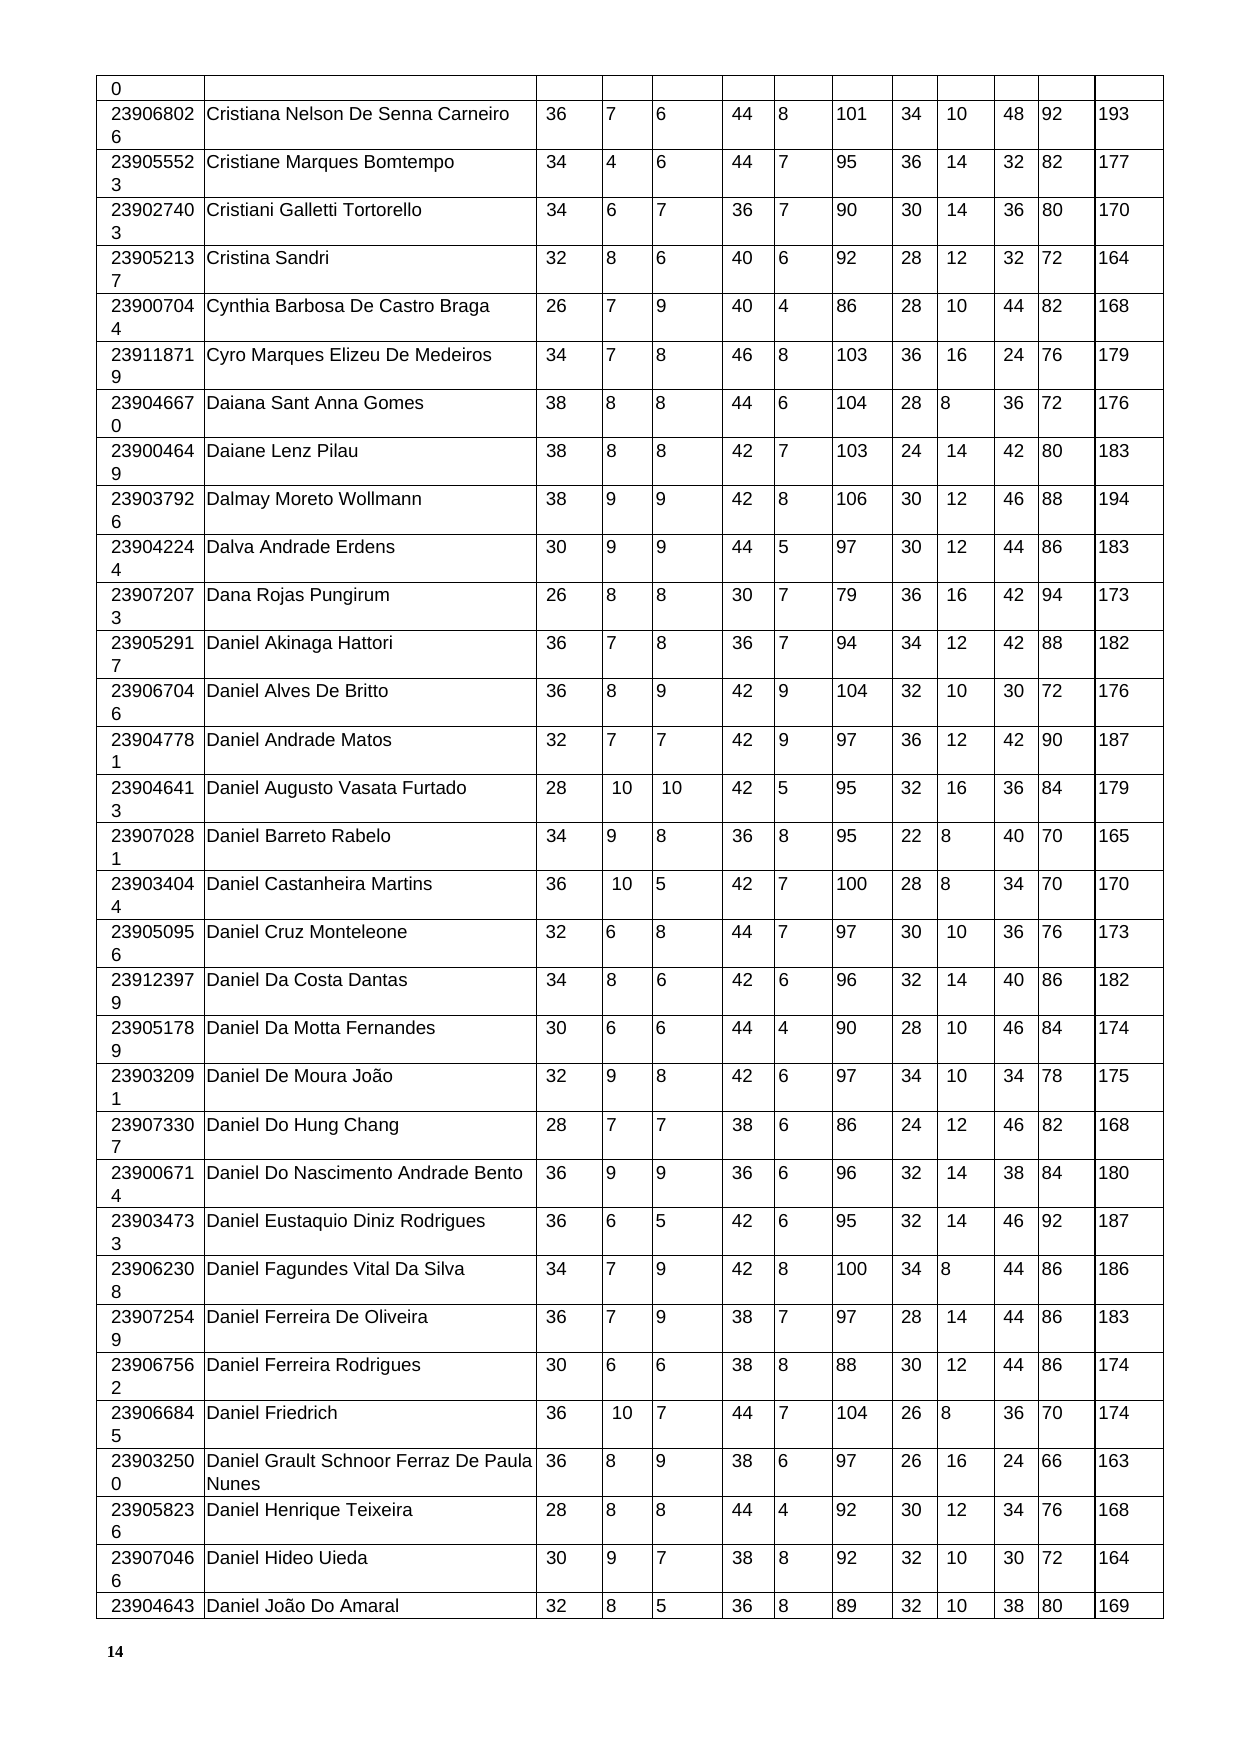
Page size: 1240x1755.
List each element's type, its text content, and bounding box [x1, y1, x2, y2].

table_cell 48 [995, 101, 1038, 148]
table_cell 7 [603, 631, 652, 678]
table_cell Daniel Cruz Monteleone [205, 920, 536, 967]
table_cell 10 [603, 775, 652, 822]
table_cell 16 [938, 1449, 994, 1496]
table_cell 36 [537, 1449, 602, 1496]
table_cell 7 [603, 727, 652, 774]
table_cell 5 [653, 1593, 722, 1617]
table_cell 104 [833, 390, 892, 437]
table_cell 72 [1039, 1545, 1094, 1592]
table_cell 104 [833, 1401, 892, 1448]
table_cell 82 [1039, 1112, 1094, 1159]
table_cell 32 [893, 1593, 937, 1617]
table_cell 239055523 [97, 150, 204, 197]
table_cell 186 [1096, 1256, 1163, 1303]
table_cell 36 [537, 101, 602, 148]
table_cell 239118719 [97, 342, 204, 389]
table_cell Daniel João Do Amaral [205, 1593, 536, 1617]
table_cell 194 [1096, 486, 1163, 533]
table_cell 30 [537, 1016, 602, 1063]
table_cell 42 [723, 1064, 774, 1111]
table_cell 239004649 [97, 438, 204, 485]
table_cell 9 [653, 294, 722, 341]
table_cell 30 [537, 1545, 602, 1592]
table_cell 101 [833, 101, 892, 148]
table_cell 8 [938, 823, 994, 870]
table_cell 70 [1039, 823, 1094, 870]
table_cell 72 [1039, 390, 1094, 437]
table_cell 182 [1096, 968, 1163, 1015]
table_cell 8 [775, 486, 832, 533]
table_cell 10 [938, 920, 994, 967]
table_cell 8 [653, 631, 722, 678]
table_cell [537, 76, 602, 100]
table_cell 28 [893, 1305, 937, 1352]
table_cell 174 [1096, 1401, 1163, 1448]
table_cell 182 [1096, 631, 1163, 678]
table_cell 30 [995, 1545, 1038, 1592]
table_cell 7 [653, 727, 722, 774]
table_cell 239123979 [97, 968, 204, 1015]
table_cell 239066845 [97, 1401, 204, 1448]
table_cell 30 [893, 198, 937, 245]
table_cell 16 [938, 775, 994, 822]
table_cell 30 [995, 679, 1038, 726]
table_cell 38 [723, 1449, 774, 1496]
table_cell 168 [1096, 294, 1163, 341]
table_cell 14 [938, 1305, 994, 1352]
table_cell 32 [893, 1545, 937, 1592]
table_cell 239032500 [97, 1449, 204, 1496]
table_cell 89 [833, 1593, 892, 1617]
table_cell 7 [603, 1305, 652, 1352]
table_cell 9 [653, 679, 722, 726]
table_cell 6 [775, 1112, 832, 1159]
table_cell 0 [97, 76, 204, 100]
table_cell 26 [893, 1449, 937, 1496]
table_cell Daniel Fagundes Vital Da Silva [205, 1256, 536, 1303]
table_cell 34 [537, 342, 602, 389]
table_cell 36 [537, 1401, 602, 1448]
table_cell 6 [603, 1353, 652, 1400]
table_cell 46 [995, 486, 1038, 533]
table_cell Cristiana Nelson De Senna Carneiro [205, 101, 536, 148]
table_cell 44 [723, 101, 774, 148]
table_cell 46 [995, 1016, 1038, 1063]
table_cell 7 [775, 1305, 832, 1352]
table_cell 7 [653, 198, 722, 245]
table_cell 24 [893, 438, 937, 485]
table_cell Daniel Do Nascimento Andrade Bento [205, 1160, 536, 1207]
table_cell 5 [775, 535, 832, 582]
table_cell 86 [1039, 1256, 1094, 1303]
table_cell 32 [893, 775, 937, 822]
table_cell 6 [653, 246, 722, 293]
table_cell 239034044 [97, 871, 204, 918]
table_cell 8 [775, 823, 832, 870]
table_cell [603, 76, 652, 100]
table_cell 9 [653, 1160, 722, 1207]
table_cell 44 [723, 920, 774, 967]
table_cell 86 [833, 294, 892, 341]
table_cell 36 [893, 342, 937, 389]
table_cell 86 [1039, 1305, 1094, 1352]
table_cell 5 [653, 871, 722, 918]
table_cell Daniel Da Costa Dantas [205, 968, 536, 1015]
table_cell 6 [775, 246, 832, 293]
table_cell 26 [537, 294, 602, 341]
table_cell 9 [603, 486, 652, 533]
table_cell 9 [653, 1449, 722, 1496]
table_cell 86 [1039, 968, 1094, 1015]
table_cell 10 [938, 679, 994, 726]
table_cell 8 [603, 679, 652, 726]
table_cell 24 [893, 1112, 937, 1159]
table_cell 36 [537, 871, 602, 918]
table_cell 70 [1039, 871, 1094, 918]
table_cell 30 [893, 486, 937, 533]
table_cell 44 [723, 150, 774, 197]
table_cell 10 [938, 1593, 994, 1617]
table_cell 6 [603, 1208, 652, 1255]
table_cell 36 [995, 198, 1038, 245]
table_cell 34 [893, 101, 937, 148]
table_cell 76 [1039, 920, 1094, 967]
table_cell 40 [995, 968, 1038, 1015]
table_cell 8 [653, 583, 722, 630]
table_cell 9 [653, 1256, 722, 1303]
table_cell Daniel Eustaquio Diniz Rodrigues [205, 1208, 536, 1255]
table_cell Daniel Castanheira Martins [205, 871, 536, 918]
table_cell 8 [603, 246, 652, 293]
table_cell 8 [938, 390, 994, 437]
table_cell 36 [995, 390, 1038, 437]
table_cell 12 [938, 486, 994, 533]
table_cell Daniel Alves De Britto [205, 679, 536, 726]
table_cell 95 [833, 1208, 892, 1255]
table_cell 173 [1096, 920, 1163, 967]
table_cell 34 [995, 871, 1038, 918]
table_cell 42 [723, 1208, 774, 1255]
table_cell 8 [775, 1593, 832, 1617]
table_cell 12 [938, 727, 994, 774]
table_cell 12 [938, 1497, 994, 1544]
table_cell 42 [723, 968, 774, 1015]
table_cell 94 [833, 631, 892, 678]
table_cell 30 [893, 535, 937, 582]
table_cell 32 [537, 727, 602, 774]
table_cell 8 [653, 823, 722, 870]
table_cell [653, 76, 722, 100]
table_cell Daniel Da Motta Fernandes [205, 1016, 536, 1063]
table_cell Dalmay Moreto Wollmann [205, 486, 536, 533]
table_cell 12 [938, 1353, 994, 1400]
table_cell [723, 76, 774, 100]
table_cell 16 [938, 583, 994, 630]
table_cell 239070466 [97, 1545, 204, 1592]
table_cell 16 [938, 342, 994, 389]
table_cell Daniel Henrique Teixeira [205, 1497, 536, 1544]
table_cell 12 [938, 631, 994, 678]
table_cell 187 [1096, 1208, 1163, 1255]
table_cell 32 [537, 1064, 602, 1111]
table_cell 169 [1096, 1593, 1163, 1617]
table_cell 10 [603, 871, 652, 918]
table_cell 183 [1096, 1305, 1163, 1352]
table_cell 42 [995, 438, 1038, 485]
table_cell 103 [833, 438, 892, 485]
table_cell 36 [723, 1160, 774, 1207]
table_cell 6 [603, 1016, 652, 1063]
table_cell 6 [775, 968, 832, 1015]
table_cell Daniel Barreto Rabelo [205, 823, 536, 870]
table_cell 38 [723, 1545, 774, 1592]
table_cell 32 [537, 246, 602, 293]
table_cell [938, 76, 994, 100]
table_cell Daniel Augusto Vasata Furtado [205, 775, 536, 822]
table_cell 7 [775, 920, 832, 967]
table_cell 38 [995, 1160, 1038, 1207]
table_cell 32 [893, 968, 937, 1015]
table_cell 7 [603, 342, 652, 389]
table_cell 36 [893, 150, 937, 197]
table_cell 44 [723, 535, 774, 582]
table_cell 9 [603, 823, 652, 870]
table_cell 12 [938, 1112, 994, 1159]
table_cell 6 [653, 968, 722, 1015]
table_cell 34 [537, 198, 602, 245]
table_cell 239051789 [97, 1016, 204, 1063]
table_cell 95 [833, 775, 892, 822]
table_cell 36 [893, 583, 937, 630]
table_cell 239052137 [97, 246, 204, 293]
table_cell 176 [1096, 390, 1163, 437]
table_cell Dalva Andrade Erdens [205, 535, 536, 582]
table_cell 88 [1039, 486, 1094, 533]
table_cell 6 [775, 1449, 832, 1496]
table_cell 72 [1039, 246, 1094, 293]
table_cell 26 [537, 583, 602, 630]
table_cell [775, 76, 832, 100]
table_cell 7 [603, 294, 652, 341]
table_cell 36 [893, 727, 937, 774]
table_cell 12 [938, 246, 994, 293]
table_cell 170 [1096, 871, 1163, 918]
table_cell 106 [833, 486, 892, 533]
table_cell 44 [995, 1305, 1038, 1352]
table_cell 5 [775, 775, 832, 822]
table_cell 179 [1096, 775, 1163, 822]
table_cell [893, 76, 937, 100]
table_cell 40 [723, 294, 774, 341]
table_cell 7 [653, 1112, 722, 1159]
table_cell 97 [833, 1305, 892, 1352]
table_cell 32 [893, 679, 937, 726]
table_cell 40 [995, 823, 1038, 870]
table_cell 9 [603, 535, 652, 582]
table_cell 239068026 [97, 101, 204, 148]
table_cell 84 [1039, 775, 1094, 822]
table_cell 239027403 [97, 198, 204, 245]
table_cell 180 [1096, 1160, 1163, 1207]
table_cell [995, 76, 1038, 100]
table_cell 4 [775, 1497, 832, 1544]
table_cell 44 [995, 535, 1038, 582]
table_cell 82 [1039, 294, 1094, 341]
table_cell 174 [1096, 1016, 1163, 1063]
table_cell 42 [723, 486, 774, 533]
table_cell 9 [653, 535, 722, 582]
table_cell Daniel Do Hung Chang [205, 1112, 536, 1159]
table_cell 239073307 [97, 1112, 204, 1159]
table_cell 239006714 [97, 1160, 204, 1207]
table_cell 239067562 [97, 1353, 204, 1400]
table_cell Cristiane Marques Bomtempo [205, 150, 536, 197]
table_cell 239032091 [97, 1064, 204, 1111]
table_cell 10 [938, 1545, 994, 1592]
table_cell 8 [775, 1353, 832, 1400]
table_cell 6 [603, 198, 652, 245]
table_cell 7 [653, 1545, 722, 1592]
table_cell 92 [833, 246, 892, 293]
table_cell 42 [723, 727, 774, 774]
table_cell 6 [603, 920, 652, 967]
table_cell 8 [653, 1497, 722, 1544]
table_cell 38 [537, 390, 602, 437]
table_cell 8 [775, 342, 832, 389]
table_cell 72 [1039, 679, 1094, 726]
table_cell 34 [995, 1064, 1038, 1111]
table_cell 22 [893, 823, 937, 870]
table_cell 7 [775, 871, 832, 918]
table_cell 36 [537, 1160, 602, 1207]
table_cell Cyro Marques Elizeu De Medeiros [205, 342, 536, 389]
table_cell 38 [723, 1305, 774, 1352]
table_cell 8 [775, 1256, 832, 1303]
table_cell 46 [995, 1208, 1038, 1255]
table_cell 168 [1096, 1497, 1163, 1544]
table_cell 8 [938, 1401, 994, 1448]
table_cell 239046670 [97, 390, 204, 437]
table_cell 170 [1096, 198, 1163, 245]
table_cell 14 [938, 198, 994, 245]
table_cell 173 [1096, 583, 1163, 630]
table_cell 44 [723, 1497, 774, 1544]
table_cell 42 [723, 438, 774, 485]
table_cell Daniel Ferreira Rodrigues [205, 1353, 536, 1400]
table_cell 46 [723, 342, 774, 389]
table_cell 34 [893, 1064, 937, 1111]
table_cell 6 [775, 390, 832, 437]
table_cell 14 [938, 438, 994, 485]
table_cell 103 [833, 342, 892, 389]
table_cell 6 [653, 1016, 722, 1063]
table_cell 164 [1096, 246, 1163, 293]
table_cell [1039, 76, 1094, 100]
table_cell 44 [723, 1016, 774, 1063]
table_cell 14 [938, 1160, 994, 1207]
table_cell Daniel Ferreira De Oliveira [205, 1305, 536, 1352]
table_cell 36 [995, 920, 1038, 967]
table_cell 30 [893, 1353, 937, 1400]
table_cell 36 [995, 775, 1038, 822]
table_cell [833, 76, 892, 100]
table_cell 80 [1039, 198, 1094, 245]
table_cell 32 [537, 1593, 602, 1617]
table_cell 8 [603, 438, 652, 485]
table_cell 90 [833, 1016, 892, 1063]
table_cell 24 [995, 342, 1038, 389]
table_cell 8 [653, 438, 722, 485]
table_cell 239042244 [97, 535, 204, 582]
table_cell 38 [537, 438, 602, 485]
table_cell 97 [833, 727, 892, 774]
table_cell 6 [653, 101, 722, 148]
table_cell Cristiani Galletti Tortorello [205, 198, 536, 245]
table_cell 86 [1039, 1353, 1094, 1400]
table_cell 76 [1039, 342, 1094, 389]
table_cell 36 [723, 631, 774, 678]
table_cell 36 [723, 823, 774, 870]
table_cell 42 [723, 871, 774, 918]
table_cell Daniel Hideo Uieda [205, 1545, 536, 1592]
table_cell 10 [938, 101, 994, 148]
table_cell 7 [775, 150, 832, 197]
table_cell 30 [537, 535, 602, 582]
table_cell 28 [537, 1112, 602, 1159]
table_cell 9 [653, 486, 722, 533]
table_cell 28 [537, 775, 602, 822]
table_cell 76 [1039, 1497, 1094, 1544]
table_cell 8 [938, 871, 994, 918]
table_cell 42 [723, 775, 774, 822]
table_cell 38 [537, 486, 602, 533]
table_cell 239052917 [97, 631, 204, 678]
table_cell 239034733 [97, 1208, 204, 1255]
table_cell 34 [893, 631, 937, 678]
table_cell 80 [1039, 438, 1094, 485]
table_cell 42 [995, 583, 1038, 630]
table_cell 42 [995, 727, 1038, 774]
table_cell 36 [723, 198, 774, 245]
table_cell 8 [603, 968, 652, 1015]
table_cell 23904643 [97, 1593, 204, 1617]
table_cell 82 [1039, 150, 1094, 197]
table_cell 34 [537, 968, 602, 1015]
table_cell 78 [1039, 1064, 1094, 1111]
table_cell 36 [723, 1593, 774, 1617]
table_cell 28 [893, 871, 937, 918]
table_cell 183 [1096, 438, 1163, 485]
table_cell 44 [995, 1256, 1038, 1303]
table_cell 4 [603, 150, 652, 197]
table_cell 30 [893, 920, 937, 967]
table_cell 6 [775, 1064, 832, 1111]
table_cell 10 [938, 294, 994, 341]
table_cell 239067046 [97, 679, 204, 726]
table_cell 30 [723, 583, 774, 630]
table_cell 5 [653, 1208, 722, 1255]
table_cell 97 [833, 1064, 892, 1111]
table_cell 239070281 [97, 823, 204, 870]
table_cell 32 [537, 920, 602, 967]
table_cell 9 [653, 1305, 722, 1352]
table_cell 28 [893, 246, 937, 293]
table_cell 97 [833, 535, 892, 582]
table_cell Dana Rojas Pungirum [205, 583, 536, 630]
table_cell Daiane Lenz Pilau [205, 438, 536, 485]
table_cell 32 [995, 246, 1038, 293]
table_cell 10 [603, 1401, 652, 1448]
table_cell 34 [537, 1256, 602, 1303]
table_cell 239047781 [97, 727, 204, 774]
table_cell 183 [1096, 535, 1163, 582]
table_cell 96 [833, 968, 892, 1015]
table_cell 4 [775, 294, 832, 341]
table_cell [205, 76, 536, 100]
table_cell 44 [995, 1353, 1038, 1400]
table_cell 97 [833, 920, 892, 967]
table_cell 36 [537, 631, 602, 678]
table_cell 7 [775, 583, 832, 630]
table_cell 42 [723, 679, 774, 726]
table_cell Daniel Akinaga Hattori [205, 631, 536, 678]
table_cell 46 [995, 1112, 1038, 1159]
table_cell 36 [537, 1305, 602, 1352]
table_cell 36 [995, 1401, 1038, 1448]
table_cell 92 [833, 1545, 892, 1592]
table_cell 6 [775, 1208, 832, 1255]
table_cell 66 [1039, 1449, 1094, 1496]
table_cell 10 [938, 1016, 994, 1063]
table_cell Daniel Friedrich [205, 1401, 536, 1448]
table_cell 8 [603, 1497, 652, 1544]
table_cell 36 [537, 679, 602, 726]
table_cell 163 [1096, 1449, 1163, 1496]
table_cell Daiana Sant Anna Gomes [205, 390, 536, 437]
table_cell 8 [653, 920, 722, 967]
table_cell 30 [537, 1353, 602, 1400]
table_cell 79 [833, 583, 892, 630]
table_cell 9 [603, 1064, 652, 1111]
table_cell 8 [653, 390, 722, 437]
table_cell [1096, 76, 1163, 100]
table_cell 42 [723, 1256, 774, 1303]
table_cell 14 [938, 968, 994, 1015]
table_cell 88 [833, 1353, 892, 1400]
table_cell 32 [995, 150, 1038, 197]
table_cell 36 [537, 1208, 602, 1255]
table_cell 8 [603, 1449, 652, 1496]
table_cell Daniel Grault Schnoor Ferraz De Paula Nunes [205, 1449, 536, 1496]
table_cell 86 [1039, 535, 1094, 582]
table_cell 239037926 [97, 486, 204, 533]
table_cell 9 [775, 727, 832, 774]
table_cell 239058236 [97, 1497, 204, 1544]
table_cell 10 [938, 1064, 994, 1111]
table_cell 239050956 [97, 920, 204, 967]
table_cell 90 [833, 198, 892, 245]
table_cell 8 [603, 1593, 652, 1617]
table_cell Daniel De Moura João [205, 1064, 536, 1111]
table_cell 8 [775, 101, 832, 148]
table_cell 28 [537, 1497, 602, 1544]
table_cell 8 [603, 390, 652, 437]
table_cell 12 [938, 535, 994, 582]
table_cell 80 [1039, 1593, 1094, 1617]
table_cell 32 [893, 1160, 937, 1207]
table_cell 88 [1039, 631, 1094, 678]
table_cell 7 [603, 1112, 652, 1159]
table_cell 26 [893, 1401, 937, 1448]
table_cell 34 [893, 1256, 937, 1303]
table_cell 92 [1039, 1208, 1094, 1255]
table_cell 8 [603, 583, 652, 630]
table_cell 7 [603, 1256, 652, 1303]
table_cell 174 [1096, 1353, 1163, 1400]
table_cell 92 [833, 1497, 892, 1544]
table_cell 94 [1039, 583, 1094, 630]
table_cell 70 [1039, 1401, 1094, 1448]
table_cell 239007044 [97, 294, 204, 341]
table_cell 97 [833, 1449, 892, 1496]
table_cell 7 [775, 1401, 832, 1448]
table_cell 40 [723, 246, 774, 293]
table_cell Cristina Sandri [205, 246, 536, 293]
table_cell 44 [995, 294, 1038, 341]
table_cell 32 [893, 1208, 937, 1255]
table_cell 86 [833, 1112, 892, 1159]
table_cell 38 [723, 1112, 774, 1159]
table_cell 104 [833, 679, 892, 726]
table_cell 28 [893, 294, 937, 341]
table_cell 8 [938, 1256, 994, 1303]
table_cell 14 [938, 150, 994, 197]
table_cell 8 [653, 1064, 722, 1111]
table_cell 7 [653, 1401, 722, 1448]
table_cell 44 [723, 1401, 774, 1448]
table_cell 6 [775, 1160, 832, 1207]
table_cell 187 [1096, 727, 1163, 774]
table_cell 7 [775, 631, 832, 678]
table_cell 164 [1096, 1545, 1163, 1592]
table_cell 9 [603, 1160, 652, 1207]
table_cell 28 [893, 390, 937, 437]
table_cell 95 [833, 150, 892, 197]
table_cell 24 [995, 1449, 1038, 1496]
table_cell 168 [1096, 1112, 1163, 1159]
table_cell 179 [1096, 342, 1163, 389]
table_cell 92 [1039, 101, 1094, 148]
table_cell Daniel Andrade Matos [205, 727, 536, 774]
table_cell Cynthia Barbosa De Castro Braga [205, 294, 536, 341]
table_cell 100 [833, 871, 892, 918]
table_cell 14 [938, 1208, 994, 1255]
table_cell 9 [775, 679, 832, 726]
table_cell 34 [995, 1497, 1038, 1544]
table_cell 7 [775, 198, 832, 245]
table_cell 6 [653, 150, 722, 197]
table_cell 7 [603, 101, 652, 148]
table_cell 28 [893, 1016, 937, 1063]
table_cell 9 [603, 1545, 652, 1592]
table_cell 177 [1096, 150, 1163, 197]
table_cell 84 [1039, 1160, 1094, 1207]
table_cell 90 [1039, 727, 1094, 774]
table_cell 34 [537, 150, 602, 197]
table_cell 38 [995, 1593, 1038, 1617]
table_cell 239062308 [97, 1256, 204, 1303]
table_cell 4 [775, 1016, 832, 1063]
table_cell 95 [833, 823, 892, 870]
table_cell 239072073 [97, 583, 204, 630]
table_cell 30 [893, 1497, 937, 1544]
table_cell 44 [723, 390, 774, 437]
table_cell 7 [775, 438, 832, 485]
table_cell 175 [1096, 1064, 1163, 1111]
table_cell 8 [775, 1545, 832, 1592]
table_cell 42 [995, 631, 1038, 678]
table_cell 38 [723, 1353, 774, 1400]
table_cell 34 [537, 823, 602, 870]
table_cell 239046413 [97, 775, 204, 822]
table_cell 96 [833, 1160, 892, 1207]
table_cell 100 [833, 1256, 892, 1303]
table_cell 8 [653, 342, 722, 389]
table_cell 239072549 [97, 1305, 204, 1352]
table_cell 193 [1096, 101, 1163, 148]
table_cell 10 [653, 775, 722, 822]
table_cell 176 [1096, 679, 1163, 726]
table_cell 6 [653, 1353, 722, 1400]
table_cell 165 [1096, 823, 1163, 870]
table_cell 84 [1039, 1016, 1094, 1063]
